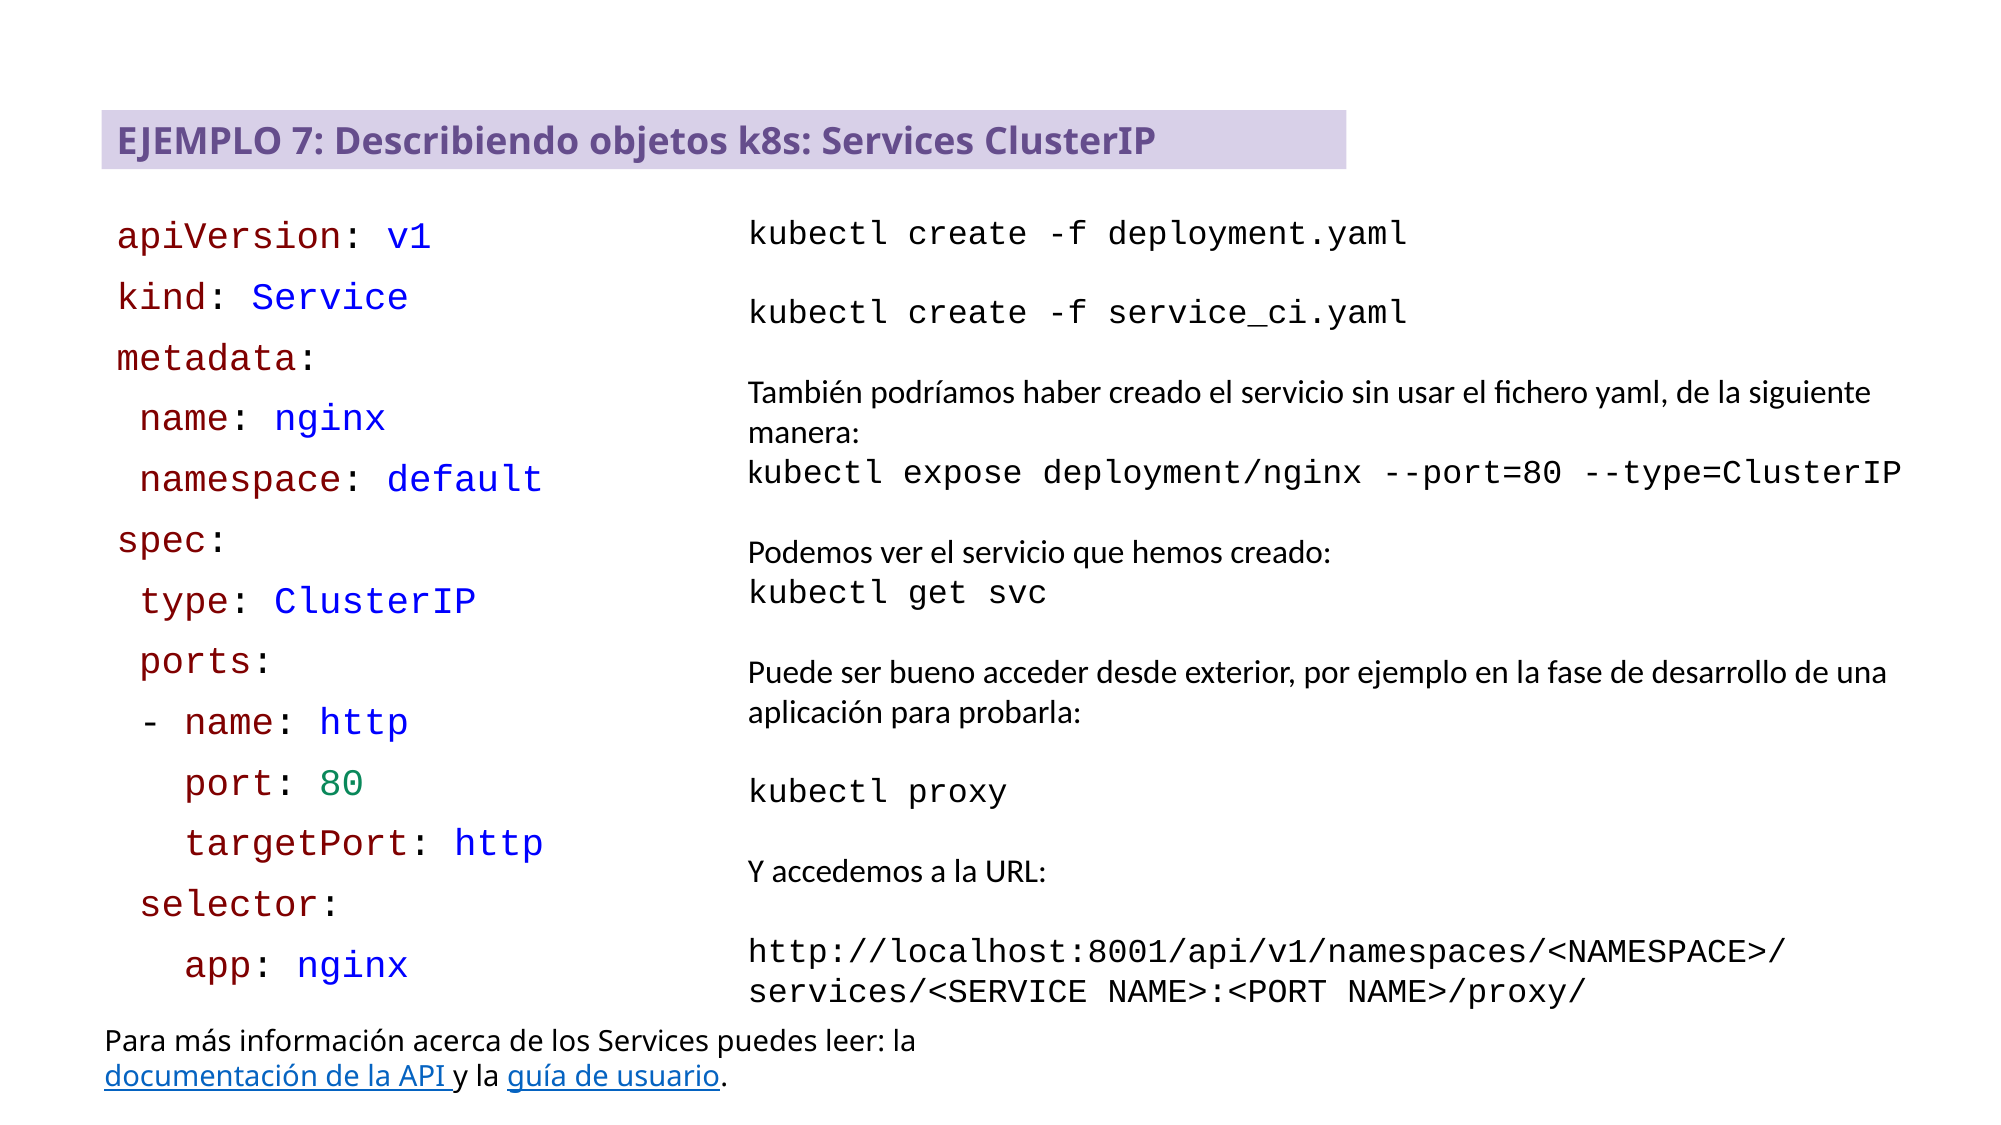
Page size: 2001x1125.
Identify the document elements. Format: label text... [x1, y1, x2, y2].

text_box Para más información acerca de los Services puedes leer: la documentación de la API y la guía de usuario. [89, 1007, 997, 1116]
text_box apiVersion: v1 kind: Service metadata: name: nginx namespace: default spec: type: ClusterIP ports: - name: http port: 80 targetPort: http selector: app: nginx [101, 188, 1977, 360]
text_box EJEMPLO 7: Describiendo objetos k8s: Services ClusterIP [101, 110, 1347, 170]
text_box kubectl create -f deployment.yaml kubectl create -f service_ci.yaml También podríamos haber creado el servicio sin usar el fichero yaml, de la siguiente manera: kubectl expose deployment/nginx --port=80 --type=ClusterIP Podemos ver el servicio que hemos creado: kubectl get svc Puede ser bueno acceder desde exterior, por ejemplo en la fase de desarrollo de una aplicación para probarla: kubectl proxy Y accedemos a la URL: http://localhost:8001/api/v1/namespaces/<NAMESPACE>/services/<SERVICE NAME>:<PORT NAME>/proxy/ [732, 195, 1927, 850]
